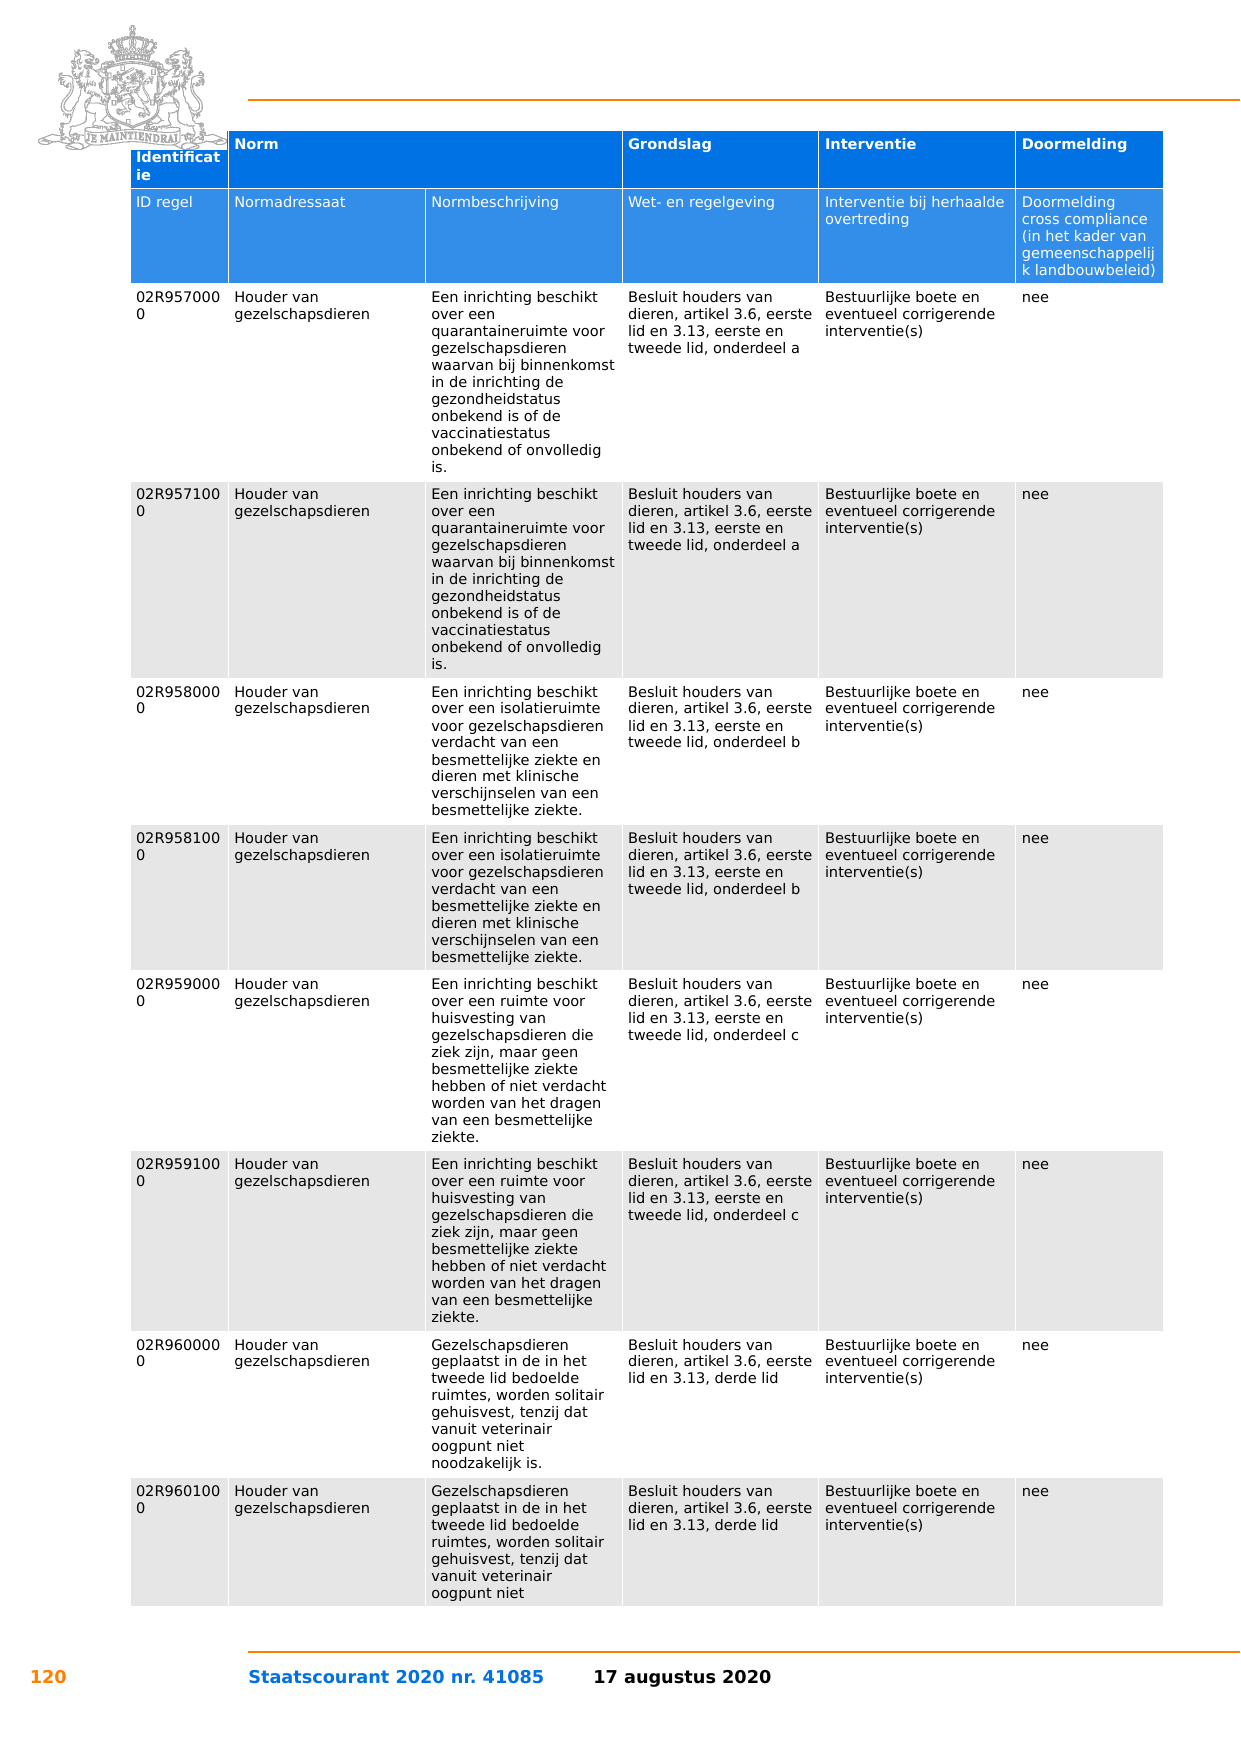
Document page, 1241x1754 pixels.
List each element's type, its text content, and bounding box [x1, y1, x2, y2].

table_cell nee [1016, 284, 1163, 481]
table_cell 02R9580000 [131, 679, 228, 824]
table_cell nee [1016, 482, 1163, 678]
table_cell Gezelschapsdieren geplaatst in de in het tweede lid bedoelde ruimtes, worden solitair gehuisvest, tenzij dat vanuit veterinair oogpunt niet noodzakelijk is. [426, 1332, 622, 1477]
table_cell Wet- en regelgeving [623, 189, 818, 283]
table_cell nee [1016, 971, 1163, 1150]
table_cell 02R9600000 [131, 1332, 228, 1477]
table_cell Een inrichting beschikt over een isolatieruimte voor gezelschapsdieren verdacht van een besmettelijke ziekte en dieren met klinische verschijnselen van een besmettelijke ziekte. [426, 825, 622, 970]
table_cell Bestuurlijke boete en eventueel corrigerende interventie(s) [819, 1151, 1015, 1331]
table_cell Besluit houders van dieren, artikel 3.6, eerste lid en 3.13, derde lid [623, 1478, 818, 1606]
table_cell 02R9601000 [131, 1478, 228, 1606]
table_cell Bestuurlijke boete en eventueel corrigerende interventie(s) [819, 679, 1015, 824]
table_cell Houder van gezelschapsdieren [229, 284, 425, 481]
table_cell Een inrichting beschikt over een quarantaineruimte voor gezelschapsdieren waarvan bij binnenkomst in de inrichting de gezondheidstatus onbekend is of de vaccinatiestatus onbekend of onvolledig is. [426, 284, 622, 481]
table_cell Een inrichting beschikt over een ruimte voor huisvesting van gezelschapsdieren die ziek zijn, maar geen besmettelijke ziekte hebben of niet verdacht worden van het dragen van een besmettelijke ziekte. [426, 1151, 622, 1331]
table_cell Bestuurlijke boete en eventueel corrigerende interventie(s) [819, 971, 1015, 1150]
table_cell Gezelschapsdieren geplaatst in de in het tweede lid bedoelde ruimtes, worden solitair gehuisvest, tenzij dat vanuit veterinair oogpunt niet [426, 1478, 622, 1606]
table_cell Houder van gezelschapsdieren [229, 1478, 425, 1606]
table_cell Besluit houders van dieren, artikel 3.6, eerste lid en 3.13, eerste en tweede lid, onderdeel b [623, 825, 818, 970]
table_cell nee [1016, 679, 1163, 824]
table_cell 02R9590000 [131, 971, 228, 1150]
table_header Identificatie [131, 131, 228, 188]
table_cell 02R9570000 [131, 284, 228, 481]
table_cell 02R9591000 [131, 1151, 228, 1331]
table_cell nee [1016, 825, 1163, 970]
table_cell Houder van gezelschapsdieren [229, 679, 425, 824]
table_cell Bestuurlijke boete en eventueel corrigerende interventie(s) [819, 482, 1015, 678]
table_cell Besluit houders van dieren, artikel 3.6, eerste lid en 3.13, eerste en tweede lid, onderdeel a [623, 482, 818, 678]
table_cell 02R9581000 [131, 825, 228, 970]
table_cell Normbeschrijving [426, 189, 622, 283]
table_cell Een inrichting beschikt over een quarantaineruimte voor gezelschapsdieren waarvan bij binnenkomst in de inrichting de gezondheidstatus onbekend is of de vaccinatiestatus onbekend of onvolledig is. [426, 482, 622, 678]
table_cell Besluit houders van dieren, artikel 3.6, eerste lid en 3.13, eerste en tweede lid, onderdeel a [623, 284, 818, 481]
table_cell Besluit houders van dieren, artikel 3.6, eerste lid en 3.13, eerste en tweede lid, onderdeel b [623, 679, 818, 824]
table_cell Houder van gezelschapsdieren [229, 825, 425, 970]
table_cell Bestuurlijke boete en eventueel corrigerende interventie(s) [819, 1332, 1015, 1477]
table_cell Besluit houders van dieren, artikel 3.6, eerste lid en 3.13, eerste en tweede lid, onderdeel c [623, 971, 818, 1150]
table_cell Houder van gezelschapsdieren [229, 482, 425, 678]
table_cell Houder van gezelschapsdieren [229, 971, 425, 1150]
table_header Doormelding [1016, 131, 1163, 188]
table_cell Normadressaat [229, 189, 425, 283]
picture [38, 25, 227, 150]
table_cell Doormelding cross compliance (in het kader van gemeenschappelijk landbouwbeleid) [1016, 189, 1163, 283]
table_cell Besluit houders van dieren, artikel 3.6, eerste lid en 3.13, eerste en tweede lid, onderdeel c [623, 1151, 818, 1331]
table_header Interventie [819, 131, 1015, 188]
table_cell Bestuurlijke boete en eventueel corrigerende interventie(s) [819, 1478, 1015, 1606]
table_header Grondslag [623, 131, 818, 188]
table_cell ID regel [131, 189, 228, 283]
table_cell Bestuurlijke boete en eventueel corrigerende interventie(s) [819, 284, 1015, 481]
table_cell nee [1016, 1332, 1163, 1477]
table_cell Een inrichting beschikt over een ruimte voor huisvesting van gezelschapsdieren die ziek zijn, maar geen besmettelijke ziekte hebben of niet verdacht worden van het dragen van een besmettelijke ziekte. [426, 971, 622, 1150]
table_cell nee [1016, 1478, 1163, 1606]
table_cell Bestuurlijke boete en eventueel corrigerende interventie(s) [819, 825, 1015, 970]
table_cell Een inrichting beschikt over een isolatieruimte voor gezelschapsdieren verdacht van een besmettelijke ziekte en dieren met klinische verschijnselen van een besmettelijke ziekte. [426, 679, 622, 824]
table_cell Houder van gezelschapsdieren [229, 1151, 425, 1331]
table_header Norm [229, 131, 622, 188]
table_cell nee [1016, 1151, 1163, 1331]
table_cell 02R9571000 [131, 482, 228, 678]
table_cell Houder van gezelschapsdieren [229, 1332, 425, 1477]
table_cell Interventie bij herhaalde overtreding [819, 189, 1015, 283]
table_cell Besluit houders van dieren, artikel 3.6, eerste lid en 3.13, derde lid [623, 1332, 818, 1477]
